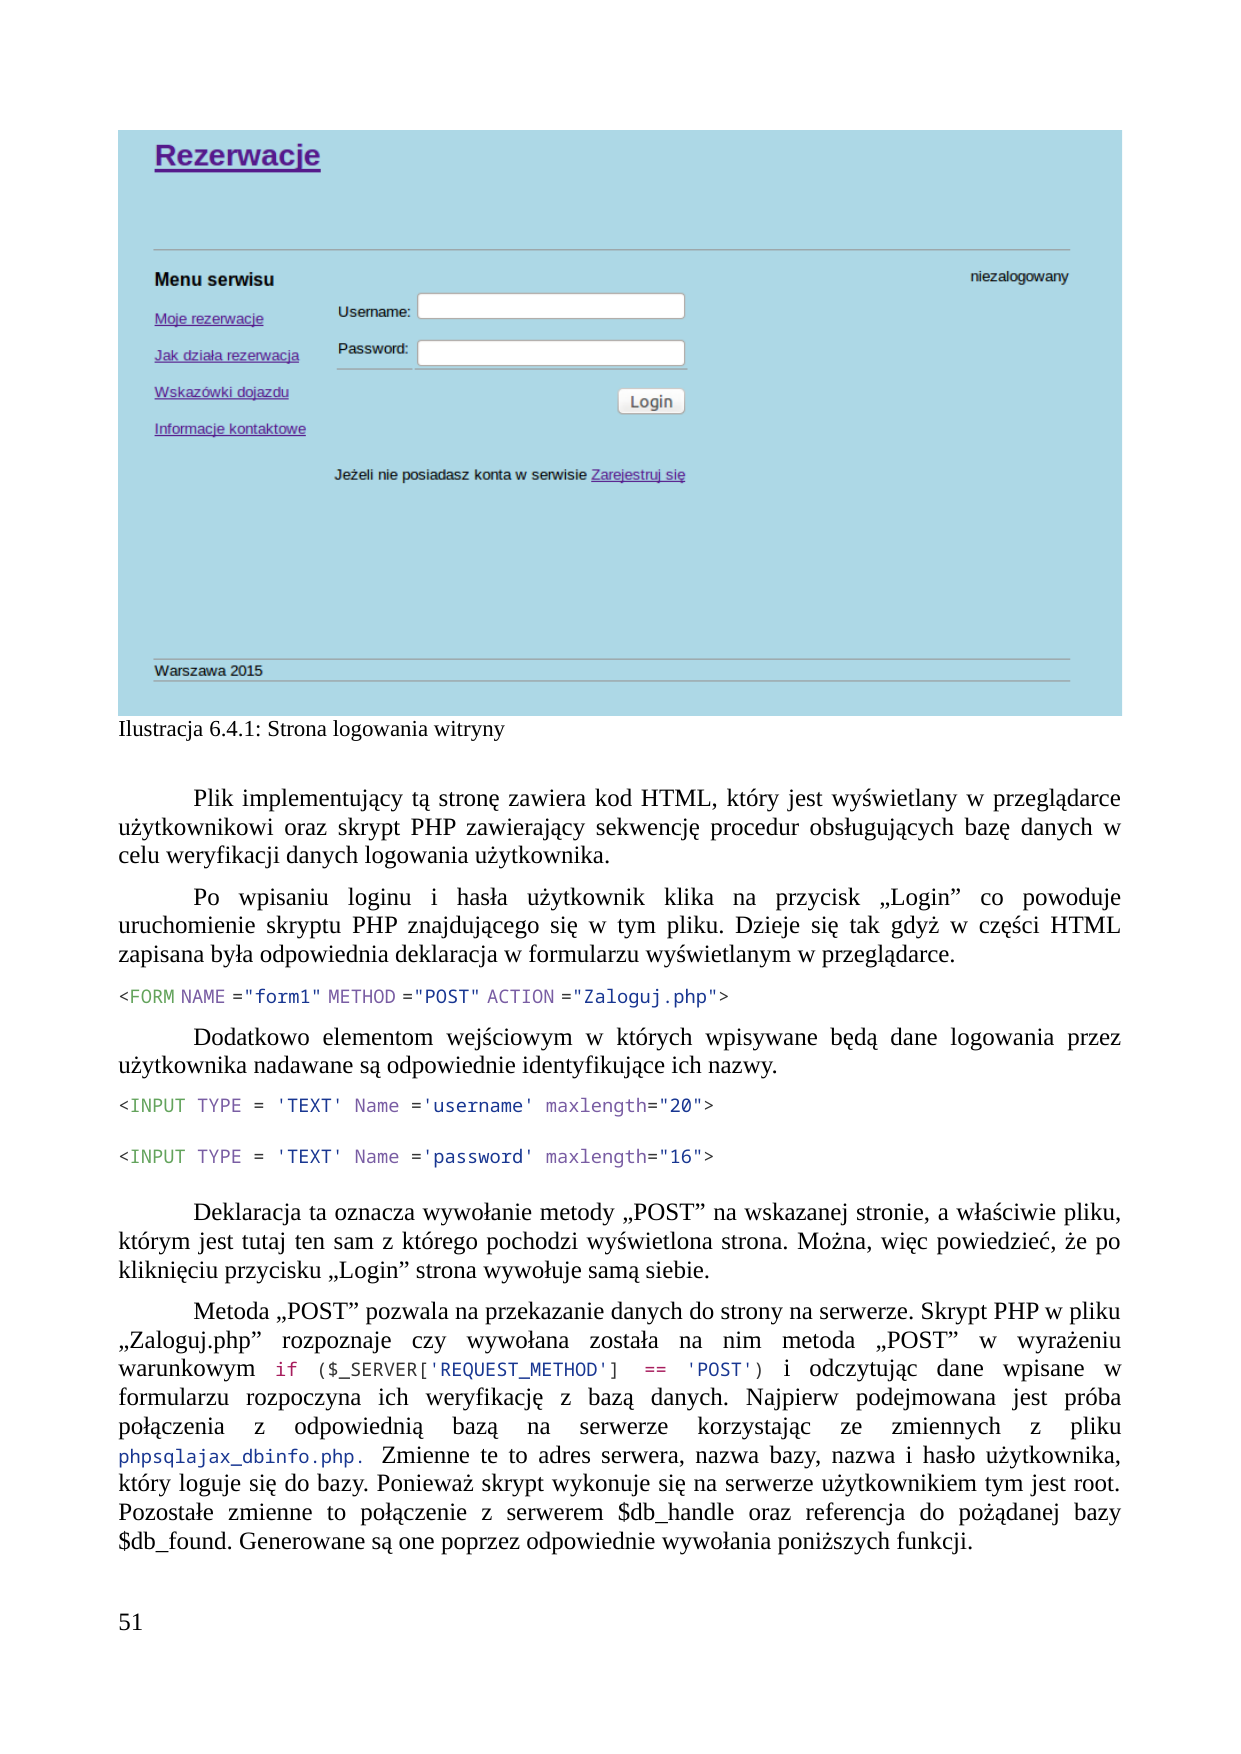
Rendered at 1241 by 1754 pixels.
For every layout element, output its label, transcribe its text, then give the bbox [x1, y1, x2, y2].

text <FORM NAME ="form1" METHOD ="POST" ACTION ="Zaloguj.php"> [118, 981, 1122, 1009]
text Ilustracja 6.4.1: Strona logowania witryny [118, 716, 1122, 742]
text Deklaracja ta oznacza wywołanie metody „POST” na wskazanej stronie, a właściwie pliku, którym jest tutaj ten sam z którego pochodzi wyświetlona strona. Można, więc powiedzieć, że po kliknięciu przycisku „Login” strona wywołuje samą siebie. [118, 1197, 1122, 1283]
text <INPUT TYPE = 'TEXT' Name ='username' maxlength="20"> [118, 1092, 1122, 1117]
picture [118, 130, 1123, 716]
text <INPUT TYPE = 'TEXT' Name ='password' maxlength="16"> [118, 1143, 1122, 1168]
text Po wpisaniu loginu i hasła użytkownik klika na przycisk „Login” co powoduje uruchomienie skryptu PHP znajdującego się w tym pliku. Dzieje się tak gdyż w części HTML zapisana była odpowiednia deklaracja w formularzu wyświetlanym w przeglądarce. [118, 882, 1122, 968]
text Dodatkowo elementom wejściowym w których wpisywane będą dane logowania przez użytkownika nadawane są odpowiednie identyfikujące ich nazwy. [118, 1022, 1122, 1079]
text Plik implementujący tą stronę zawiera kod HTML, który jest wyświetlany w przeglądarce użytkownikowi oraz skrypt PHP zawierający sekwencję procedur obsługujących bazę danych w celu weryfikacji danych logowania użytkownika. [118, 783, 1122, 869]
text Metoda „POST” pozwala na przekazanie danych do strony na serwerze. Skrypt PHP w pliku „Zaloguj.php” rozpoznaje czy wywołana została na nim metoda „POST” w wyrażeniu warunkowym if ($_SERVER['REQUEST_METHOD'] == 'POST') i odczytując dane wpisane w formularzu rozpoczyna ich weryfikację z bazą danych. Najpierw podejmowana jest próba połączenia z odpowiednią bazą na serwerze korzystając ze zmiennych z pliku phpsqlajax_dbinfo.php. Zmienne te to adres serwera, nazwa bazy, nazwa i hasło użytkownika, który loguje się do bazy. Ponieważ skrypt wykonuje się na serwerze użytkownikiem tym jest root. Pozostałe zmienne to połączenie z serwerem $db_handle oraz referencja do pożądanej bazy $db_found. Generowane są one poprzez odpowiednie wywołania poniższych funkcji. [118, 1296, 1122, 1555]
